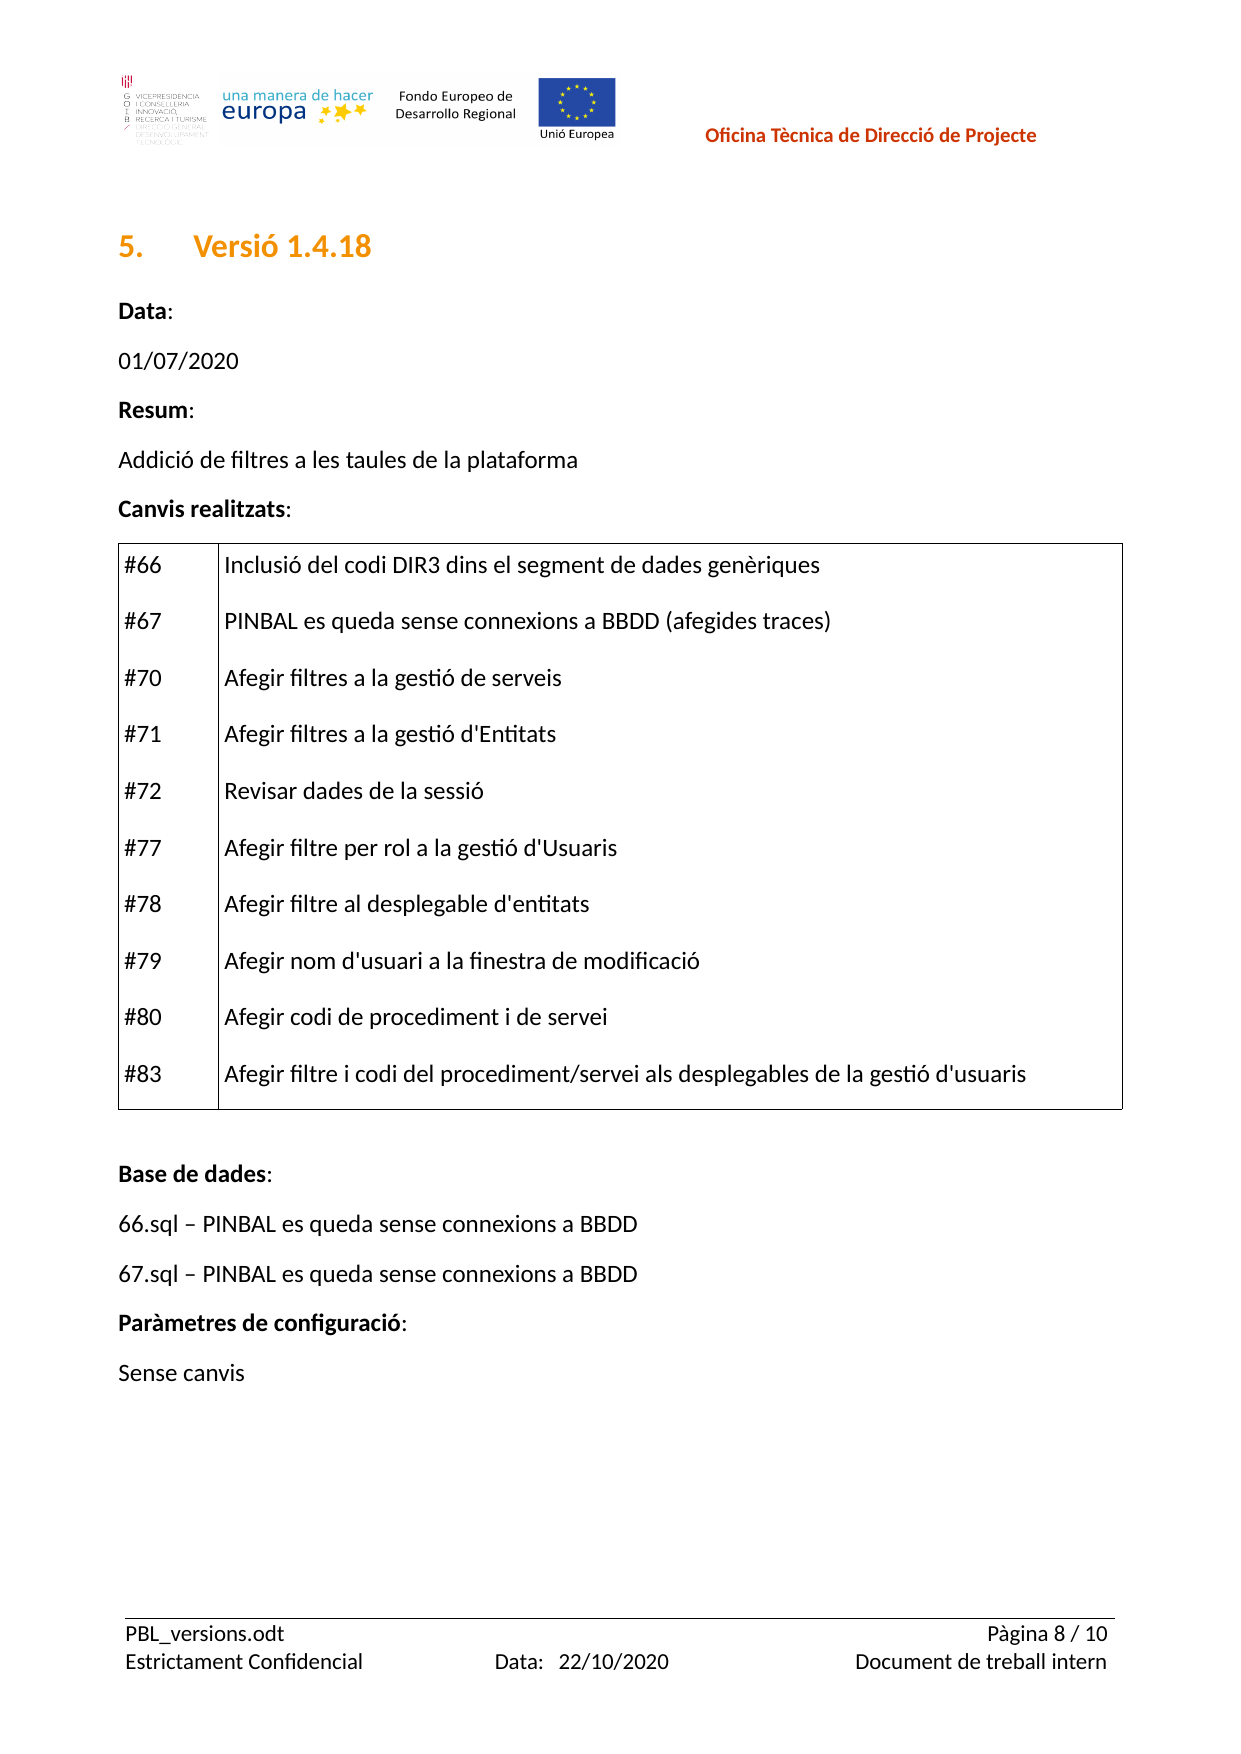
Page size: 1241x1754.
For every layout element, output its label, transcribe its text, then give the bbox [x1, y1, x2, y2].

table_cell Afegir filtre al desplegable d'entitats [219, 883, 1122, 939]
table_cell #72 [119, 770, 218, 826]
table_header Inclusió del codi DIR3 dins el segment de dades genèriques [219, 544, 1122, 600]
text Sense canvis [118, 1357, 1122, 1387]
text 66.sql – PINBAL es queda sense connexions a BBDD [118, 1208, 1122, 1239]
picture [219, 73, 621, 147]
table_cell Afegir nom d'usuari a la finestra de modificació [219, 939, 1122, 996]
text Addició de filtres a les taules de la plataforma [118, 444, 1122, 474]
table_cell #67 [119, 600, 218, 656]
text Data: [118, 295, 1122, 326]
table_cell #79 [119, 939, 218, 996]
text Resum: [118, 394, 1122, 425]
table_cell Afegir filtre per rol a la gestió d'Usuaris [219, 826, 1122, 883]
table_cell #78 [119, 883, 218, 939]
table_cell Revisar dades de la sessió [219, 770, 1122, 826]
table_cell Afegir filtres a la gestió de serveis [219, 656, 1122, 713]
subtitle Versió 1.4.18 [118, 225, 1122, 266]
table_header #66 [119, 544, 218, 600]
table_cell #80 [119, 996, 218, 1052]
table_cell Afegir filtre i codi del procediment/servei als desplegables de la gestió d'usuaris [219, 1052, 1122, 1109]
text Canvis realitzats: [118, 493, 1122, 524]
table_cell #83 [119, 1052, 218, 1109]
table_cell Afegir filtres a la gestió d'Entitats [219, 713, 1122, 769]
picture [118, 73, 213, 147]
text 67.sql – PINBAL es queda sense connexions a BBDD [118, 1258, 1122, 1288]
text 01/07/2020 [118, 345, 1122, 375]
table_cell #77 [119, 826, 218, 883]
table_cell #71 [119, 713, 218, 769]
text Base de dades: [118, 1158, 1122, 1189]
text Paràmetres de configuració: [118, 1307, 1122, 1338]
table_cell PINBAL es queda sense connexions a BBDD (afegides traces) [219, 600, 1122, 656]
table_cell #70 [119, 656, 218, 713]
table_cell Afegir codi de procediment i de servei [219, 996, 1122, 1052]
